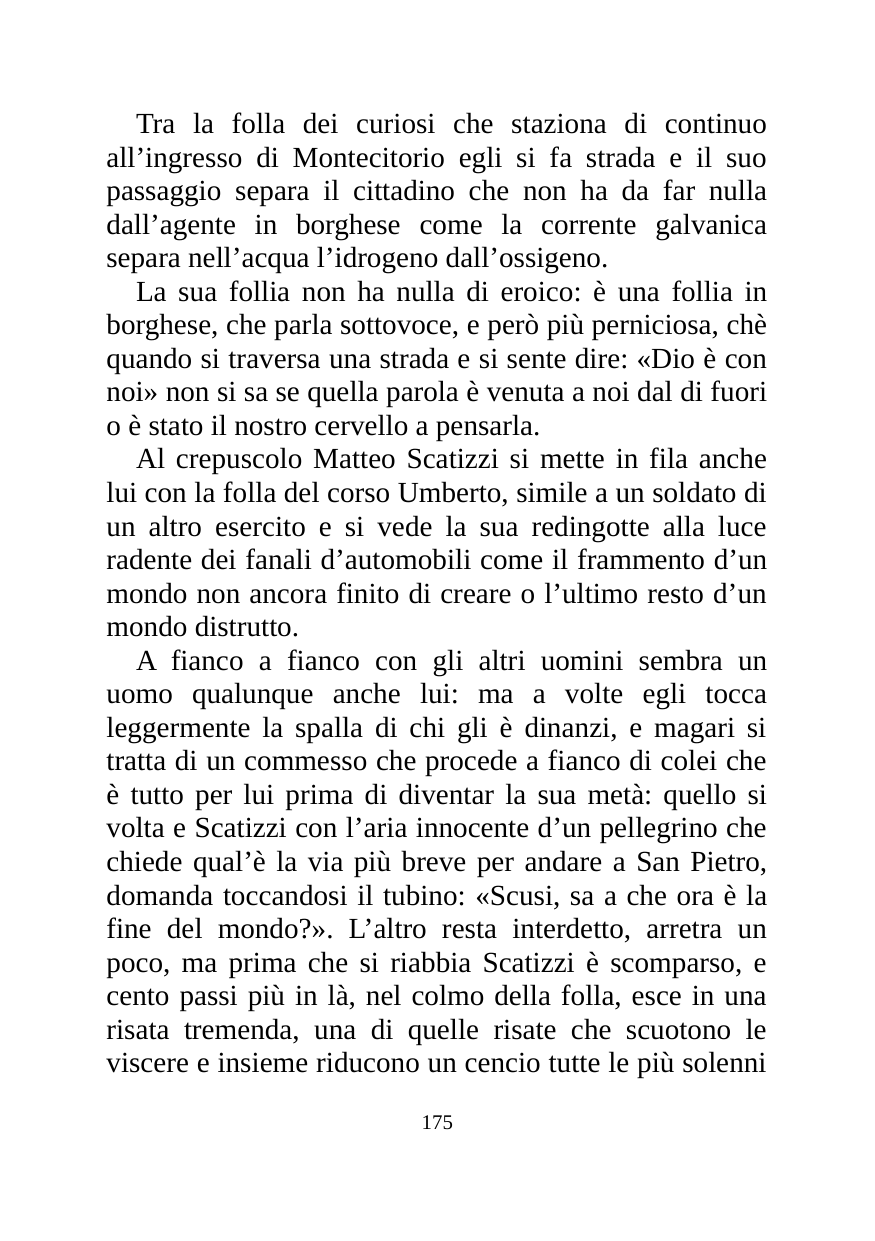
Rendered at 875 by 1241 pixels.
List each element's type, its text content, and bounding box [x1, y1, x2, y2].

text Tra la folla dei curiosi che staziona di continuo all’ingresso di Montecitorio egli si fa strada e il suo passaggio separa il cittadino che non ha da far nulla dall’agente in borghese come la corrente galvanica separa nell’acqua l’idrogeno dall’ossigeno. [106, 106, 768, 274]
text La sua follia non ha nulla di eroico: è una follia in borghese, che parla sottovoce, e però più perniciosa, chè quando si traversa una strada e si sente dire: «Dio è con noi» non si sa se quella parola è venuta a noi dal di fuori o è stato il nostro cervello a pensarla. [106, 274, 768, 442]
text A fianco a fianco con gli altri uomini sembra un uomo qualunque anche lui: ma a volte egli tocca leggermente la spalla di chi gli è dinanzi, e magari si tratta di un commesso che procede a fianco di colei che è tutto per lui prima di diventar la sua metà: quello si volta e Scatizzi con l’aria innocente d’un pellegrino che chiede qual’è la via più breve per andare a San Pietro, domanda toccandosi il tubino: «Scusi, sa a che ora è la fine del mondo?». L’altro resta interdetto, arretra un poco, ma prima che si riabbia Scatizzi è scomparso, e cento passi più in là, nel colmo della folla, esce in una risata tremenda, una di quelle risate che scuotono le viscere e insieme riducono un cencio tutte le più solenni [106, 643, 768, 1079]
text Al crepuscolo Matteo Scatizzi si mette in fila anche lui con la folla del corso Umberto, simile a un soldato di un altro esercito e si vede la sua redingotte alla luce radente dei fanali d’automobili come il frammento d’un mondo non ancora finito di creare o l’ultimo resto d’un mondo distrutto. [106, 442, 768, 643]
